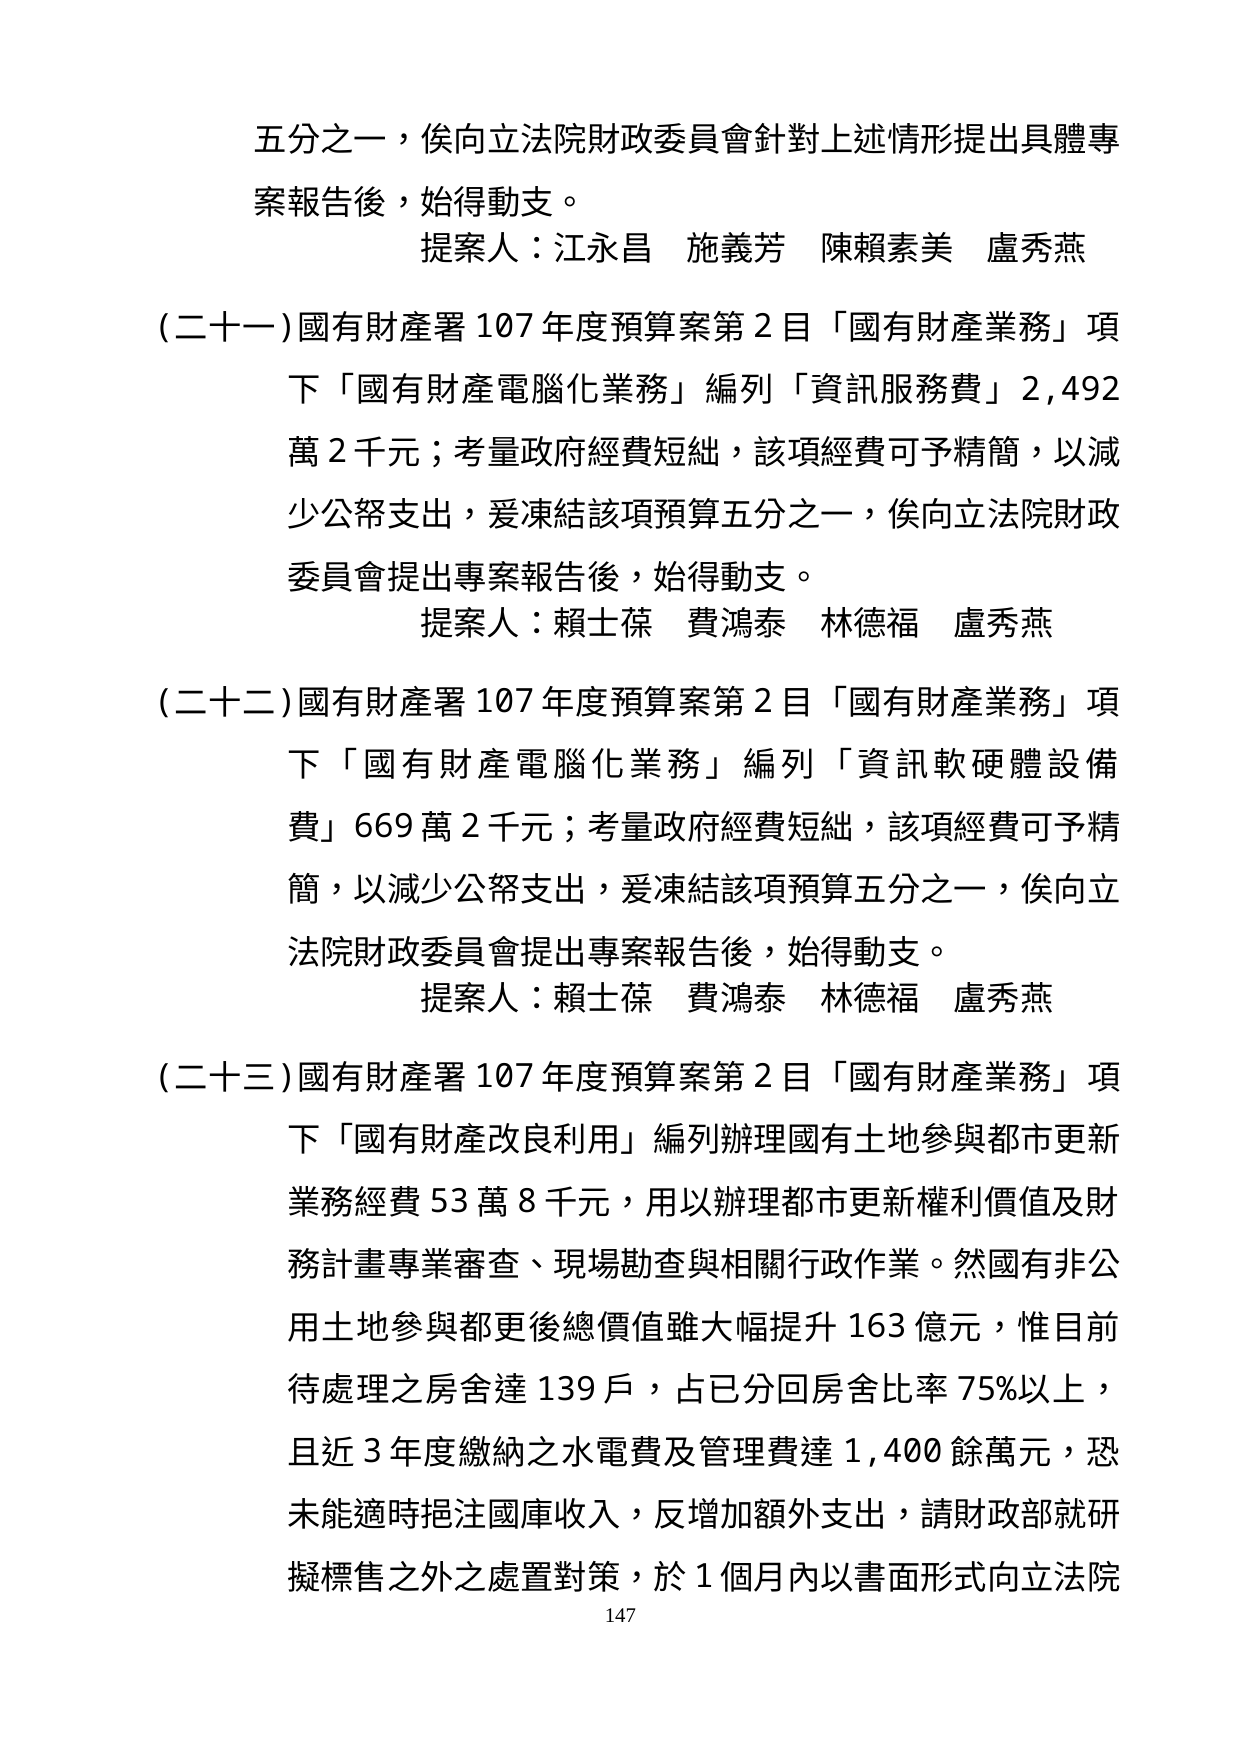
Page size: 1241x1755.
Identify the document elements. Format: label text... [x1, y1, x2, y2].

text (二十一)國有財產署107年度預算案第2目「國有財產業務」項下「國有財產電腦化業務」編列「資訊服務費」2,492萬2千元；考量政府經費短絀，該項經費可予精簡，以減少公帑支出，爰凍結該項預算五分之一，俟向立法院財政委員會提出專案報告後，始得動支。 [153, 283, 1120, 596]
text (二十二)國有財產署107年度預算案第2目「國有財產業務」項下「國有財產電腦化業務」編列「資訊軟硬體設備費」669萬2千元；考量政府經費短絀，該項經費可予精簡，以減少公帑支出，爰凍結該項預算五分之一，俟向立法院財政委員會提出專案報告後，始得動支。 [153, 658, 1120, 971]
text 提案人：賴士葆 費鴻泰 林德福 盧秀燕 [187, 971, 1120, 1021]
text 五分之一，俟向立法院財政委員會針對上述情形提出具體專案報告後，始得動支。 [253, 96, 1120, 221]
text 提案人：賴士葆 費鴻泰 林德福 盧秀燕 [187, 596, 1120, 646]
text (二十三)國有財產署107年度預算案第2目「國有財產業務」項下「國有財產改良利用」編列辦理國有土地參與都市更新業務經費53萬8千元，用以辦理都市更新權利價值及財務計畫專業審查、現場勘查與相關行政作業。然國有非公用土地參與都更後總價值雖大幅提升163億元，惟目前待處理之房舍達139戶，占已分回房舍比率75%以上，且近3年度繳納之水電費及管理費達1,400餘萬元，恐未能適時挹注國庫收入，反增加額外支出，請財政部就研擬標售之外之處置對策，於1個月內以書面形式向立法院 [153, 1033, 1120, 1596]
text 提案人：江永昌 施義芳 陳賴素美 盧秀燕 [187, 221, 1120, 271]
